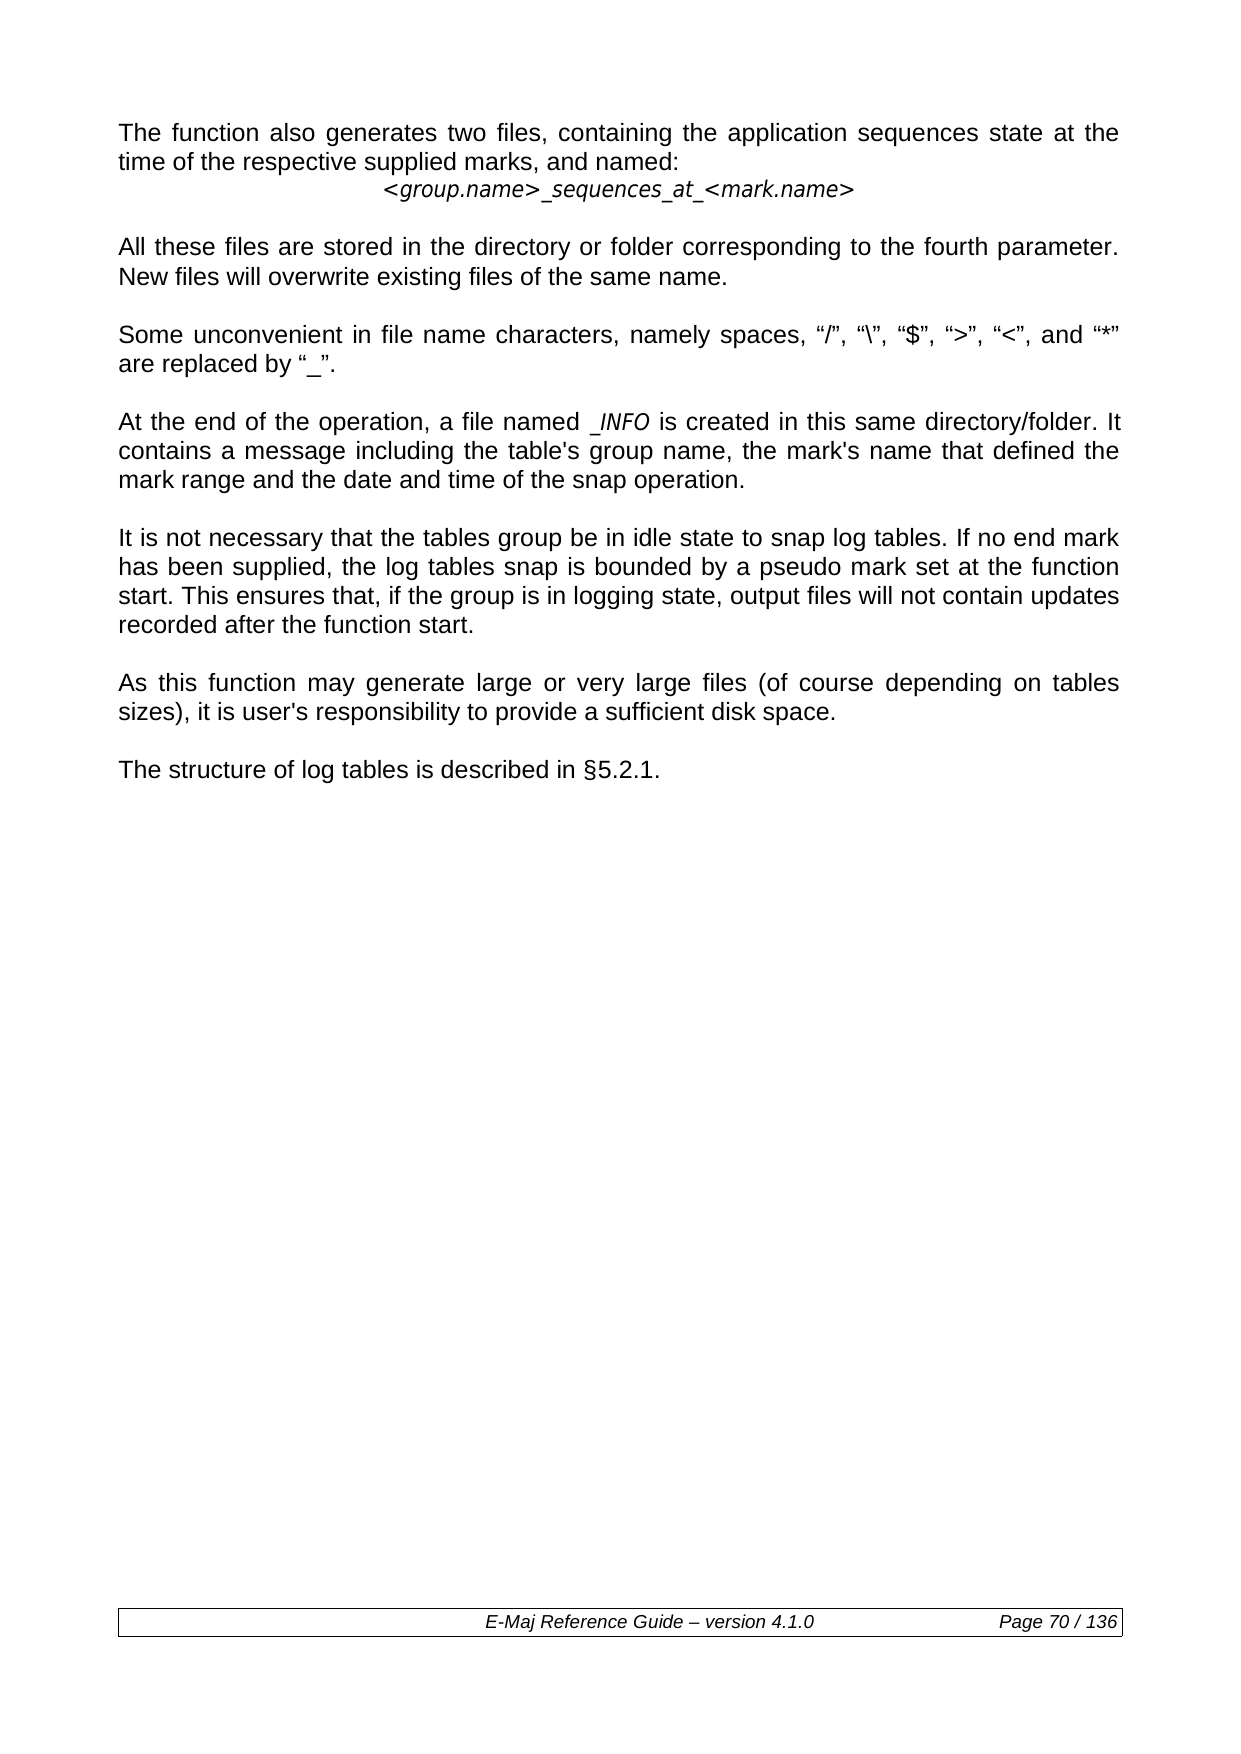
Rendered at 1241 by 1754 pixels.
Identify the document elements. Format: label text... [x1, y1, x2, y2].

text As this function may generate large or very large files (of course depending on tables sizes), it is user's responsibility to provide a sufficient disk space. [118, 668, 1122, 726]
text <group.name>_sequences_at_<mark.name> [118, 176, 1122, 203]
text At the end of the operation, a file named _INFO is created in this same directory/folder. It contains a message including the table's group name, the mark's name that defined the mark range and the date and time of the snap operation. [118, 407, 1122, 494]
text The structure of log tables is described in §5.2.1. [118, 755, 1122, 784]
text All these files are stored in the directory or folder corresponding to the fourth parameter. New files will overwrite existing files of the same name. [118, 232, 1122, 290]
text Some unconvenient in file name characters, namely spaces, “/”, “\”, “$”, “>”, “<”, and “*” are replaced by “_”. [118, 319, 1122, 378]
text It is not necessary that the tables group be in idle state to snap log tables. If no end mark has been supplied, the log tables snap is bounded by a pseudo mark set at the function start. This ensures that, if the group is in logging state, output files will not contain updates recorded after the function start. [118, 523, 1122, 639]
text The function also generates two files, containing the application sequences state at the time of the respective supplied marks, and named: [118, 118, 1122, 176]
